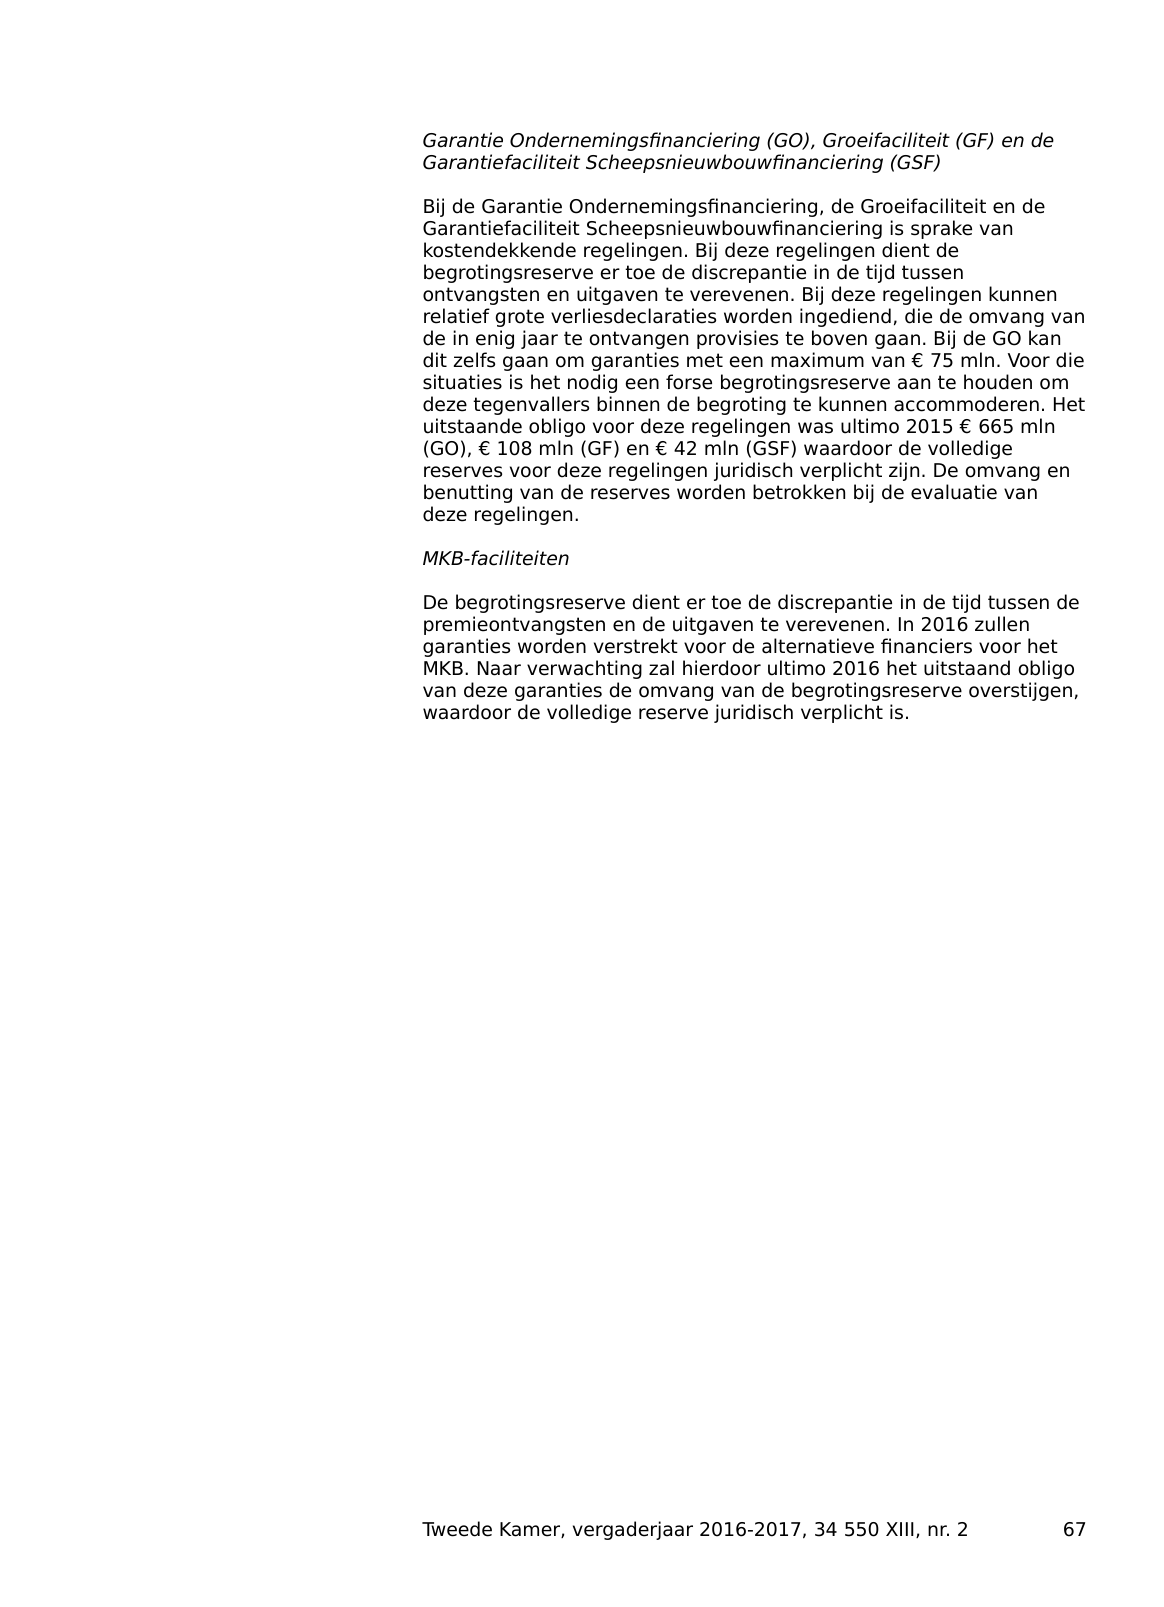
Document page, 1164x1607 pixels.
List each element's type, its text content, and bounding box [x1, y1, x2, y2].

subtitle MKB-faciliteiten [422, 548, 1087, 570]
text Bij de Garantie Ondernemingsfinanciering, de Groeifaciliteit en de Garantiefaciliteit Scheepsnieuwbouwfinanciering is sprake van kostendekkende regelingen. Bij deze regelingen dient de begrotingsreserve er toe de discrepantie in de tijd tussen ontvangsten en uitgaven te verevenen. Bij deze regelingen kunnen relatief grote verliesdeclaraties worden ingediend, die de omvang van de in enig jaar te ontvangen provisies te boven gaan. Bij de GO kan dit zelfs gaan om garanties met een maximum van € 75 mln. Voor die situaties is het nodig een forse begrotingsreserve aan te houden om deze tegenvallers binnen de begroting te kunnen accommoderen. Het uitstaande obligo voor deze regelingen was ultimo 2015 € 665 mln (GO), € 108 mln (GF) en € 42 mln (GSF) waardoor de volledige reserves voor deze regelingen juridisch verplicht zijn. De omvang en benutting van de reserves worden betrokken bij de evaluatie van deze regelingen. [422, 196, 1087, 526]
subtitle Garantie Ondernemingsfinanciering (GO), Groeifaciliteit (GF) en de Garantiefaciliteit Scheepsnieuwbouwfinanciering (GSF) [422, 130, 1087, 174]
text De begrotingsreserve dient er toe de discrepantie in de tijd tussen de premieontvangsten en de uitgaven te verevenen. In 2016 zullen garanties worden verstrekt voor de alternatieve financiers voor het MKB. Naar verwachting zal hierdoor ultimo 2016 het uitstaand obligo van deze garanties de omvang van de begrotingsreserve overstijgen, waardoor de volledige reserve juridisch verplicht is. [422, 592, 1087, 724]
